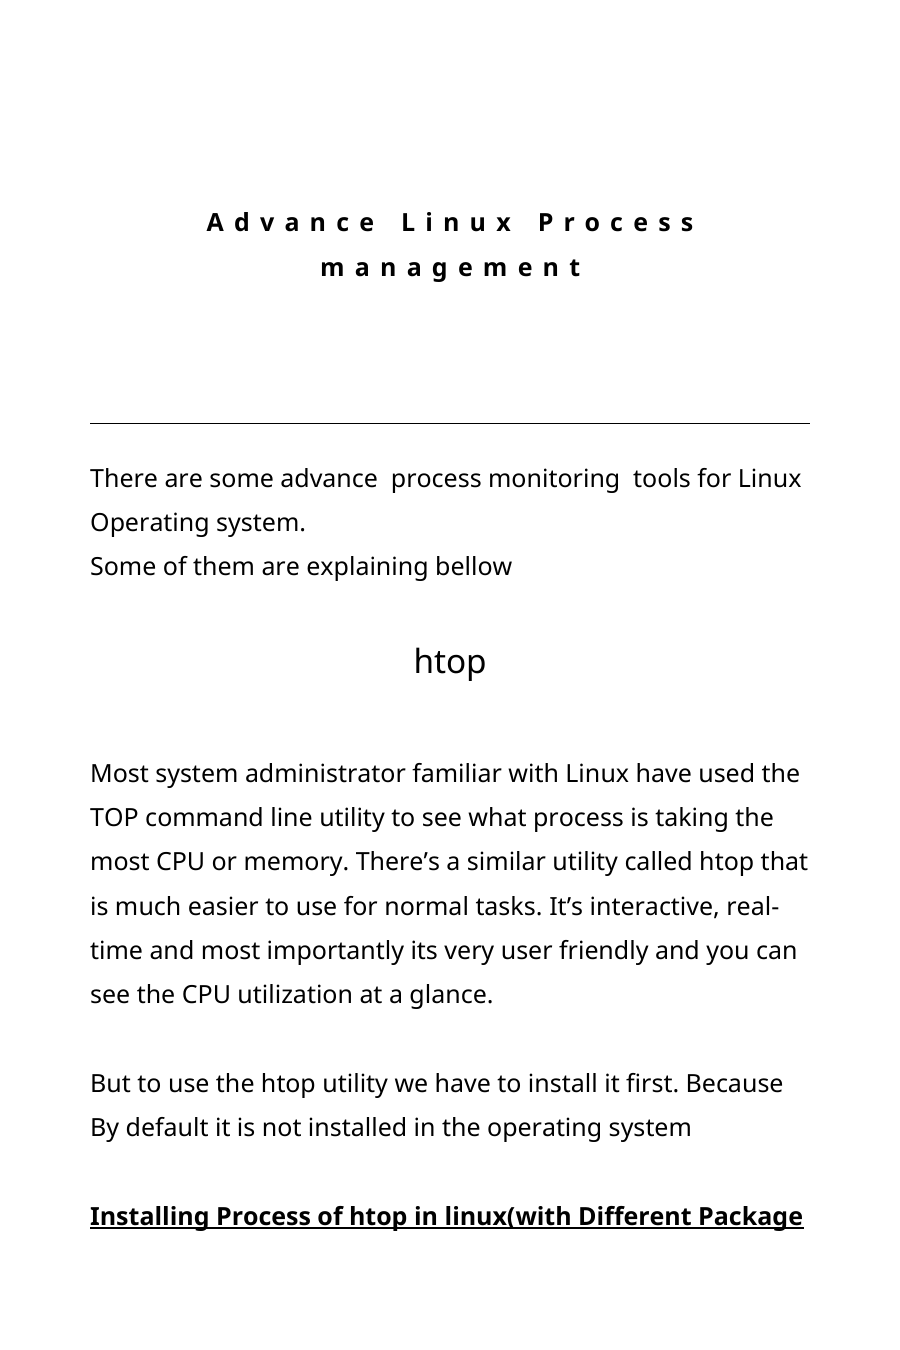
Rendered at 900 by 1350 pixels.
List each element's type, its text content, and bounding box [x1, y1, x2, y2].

text There are some advance process monitoring tools for Linux Operating system. [90, 461, 810, 539]
subtitle Advance Linux Process management [90, 205, 810, 283]
text htop [90, 638, 810, 683]
text But to use the htop utility we have to install it first. Because By default it is not installed in the operating system [90, 1065, 810, 1144]
text Installing Process of htop in linux(with Different Package [90, 1198, 810, 1232]
text Most system administrator familiar with Linux have used the top command line utility to see what process is taking the most CPU or memory. There’s a similar utility called htop that is much easier to use for normal tasks. It’s interactive, real-time and most importantly its very user friendly and you can see the CPU utilization at a glance. [90, 756, 810, 1011]
text Some of them are explaining bellow [90, 549, 810, 583]
